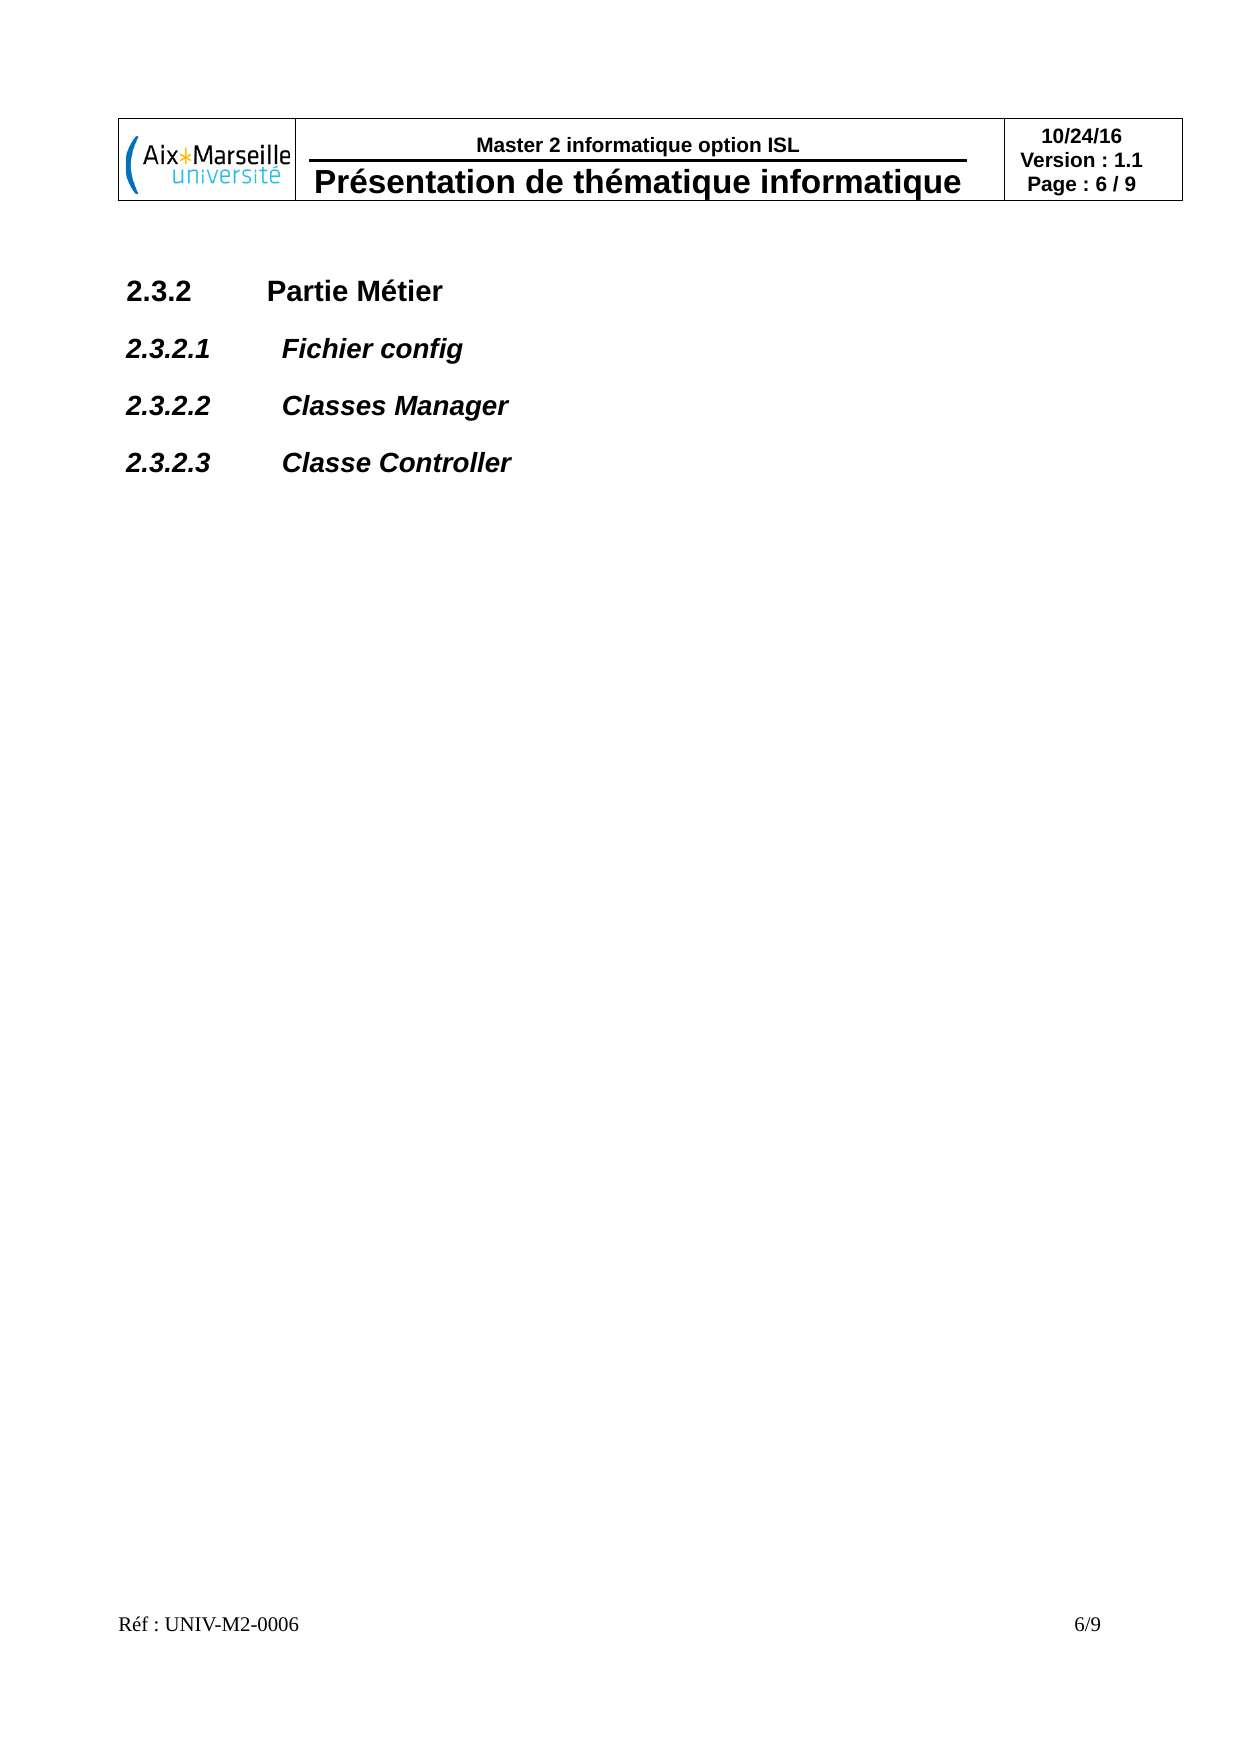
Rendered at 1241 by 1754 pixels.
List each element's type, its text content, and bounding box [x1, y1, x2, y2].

subtitle Fichier config [118, 333, 1122, 365]
picture [125, 136, 290, 194]
subtitle Classes Manager [118, 390, 1122, 422]
subtitle Partie Métier [118, 274, 1122, 308]
subtitle Classe Controller [118, 447, 1122, 478]
